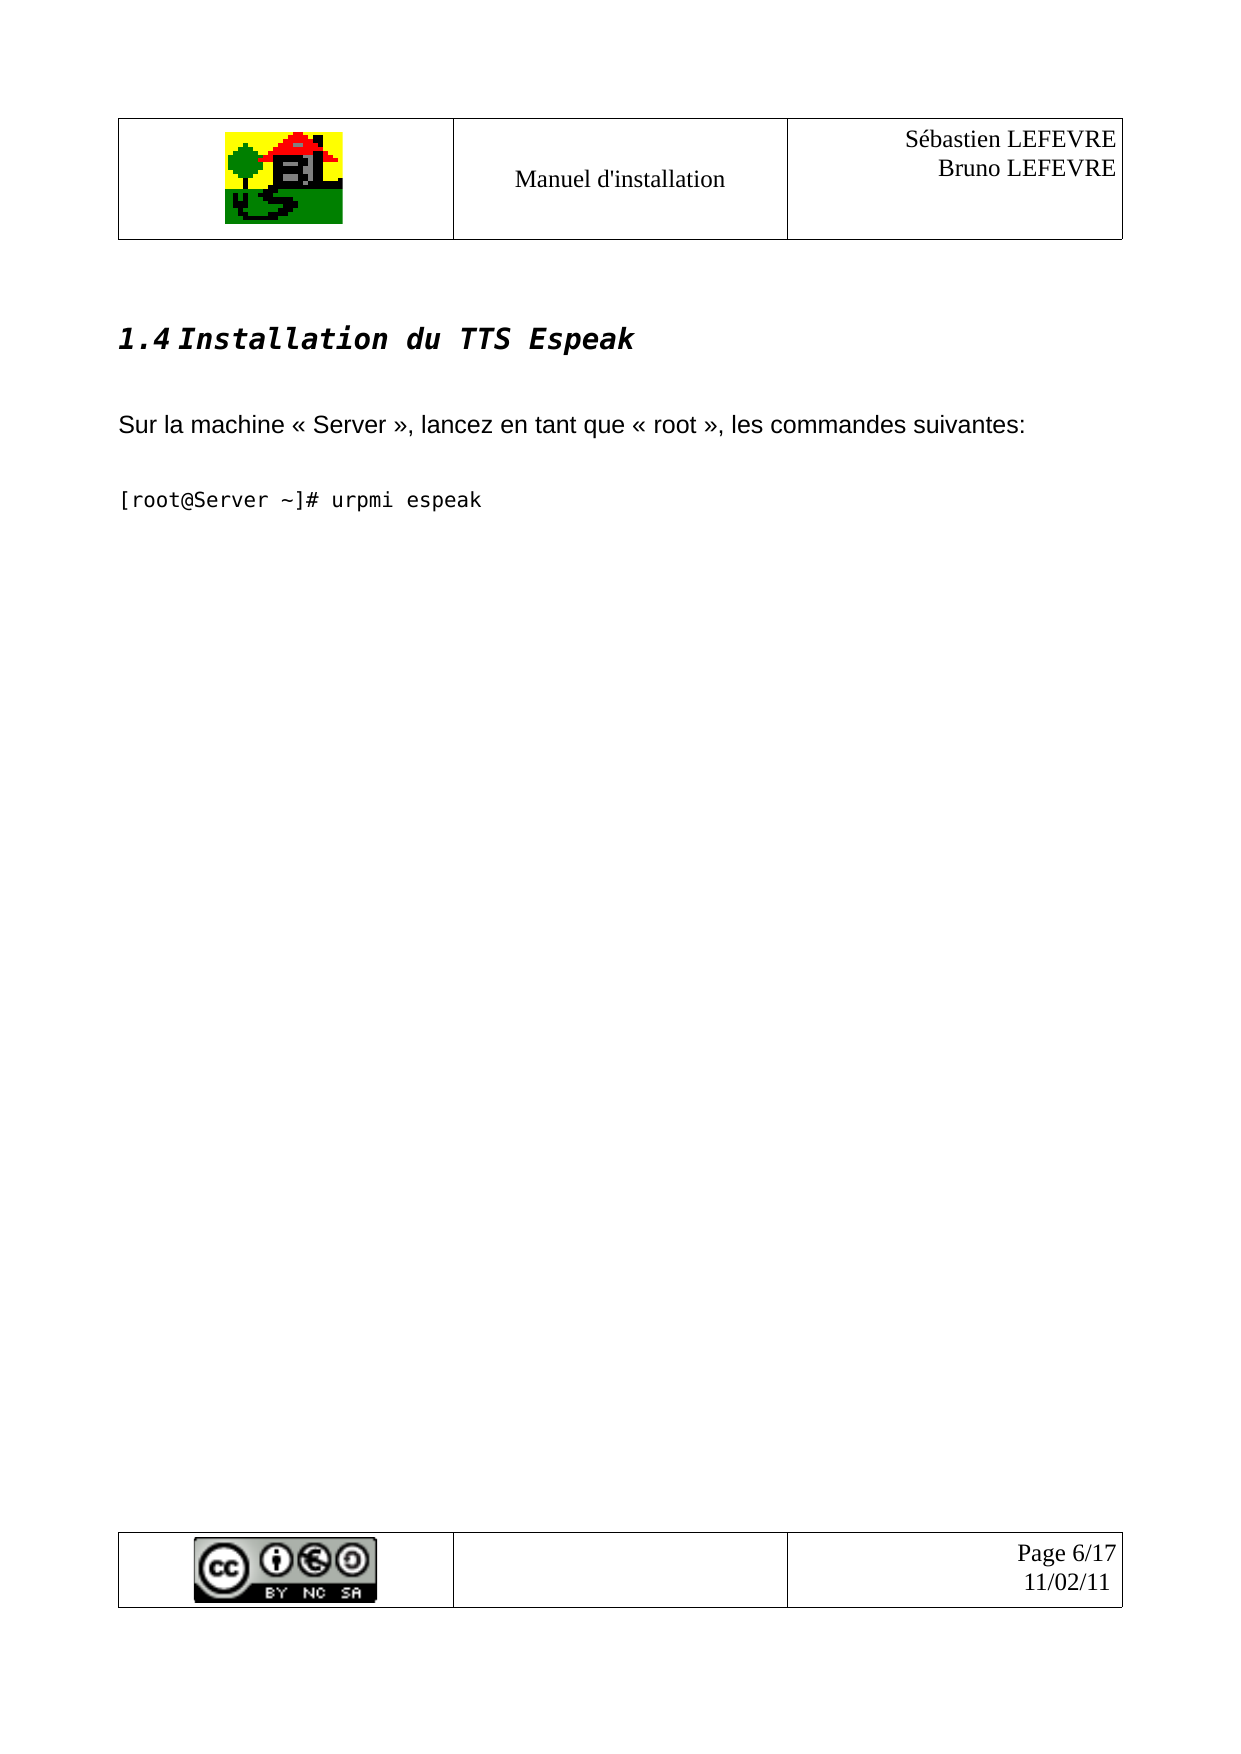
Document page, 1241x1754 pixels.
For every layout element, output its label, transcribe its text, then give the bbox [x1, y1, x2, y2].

picture [225, 132, 343, 224]
text Sur la machine « Server », lancez en tant que « root », les commandes suivantes: [118, 410, 1122, 439]
picture [193, 1537, 378, 1603]
subtitle Installation du TTS Espeak [118, 322, 1122, 356]
text [root@Server ~]# urpmi espeak [118, 488, 1122, 512]
